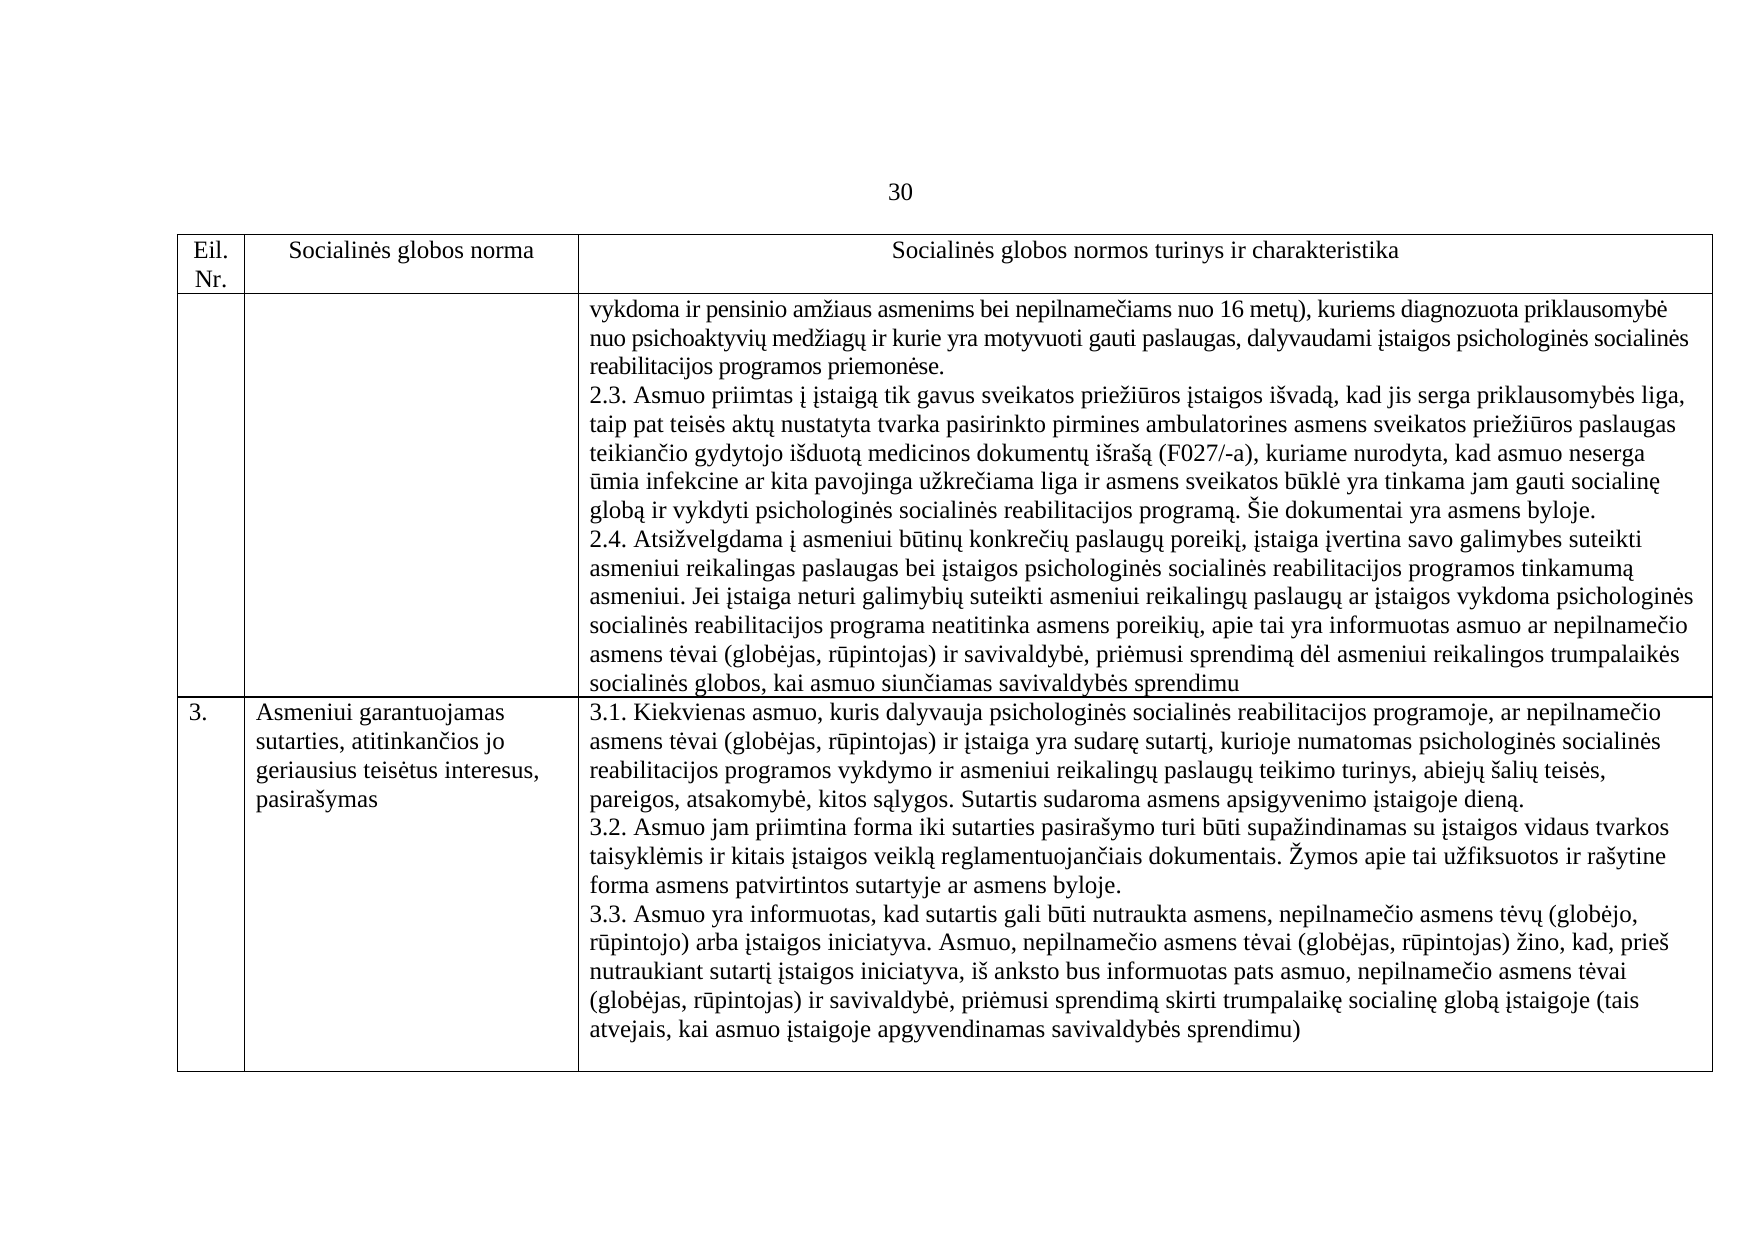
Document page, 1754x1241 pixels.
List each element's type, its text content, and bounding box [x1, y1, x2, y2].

table_cell Asmeniui garantuojamas sutarties, atitinkančios jo geriausius teisėtus interesus, pasirašymas [245, 698, 578, 1071]
table_cell vykdoma ir pensinio amžiaus asmenims bei nepilnamečiams nuo 16 metų), kuriems diagnozuota priklausomybė nuo psichoaktyvių medžiagų ir kurie yra motyvuoti gauti paslaugas, dalyvaudami įstaigos psichologinės socialinės reabilitacijos programos priemonėse. 2.3. Asmuo priimtas į įstaigą tik gavus sveikatos priežiūros įstaigos išvadą, kad jis serga priklausomybės liga, taip pat teisės aktų nustatyta tvarka pasirinkto pirmines ambulatorines asmens sveikatos priežiūros paslaugas teikiančio gydytojo išduotą medicinos dokumentų išrašą (F027/-a), kuriame nurodyta, kad asmuo neserga ūmia infekcine ar kita pavojinga užkrečiama liga ir asmens sveikatos būklė yra tinkama jam gauti socialinę globą ir vykdyti psichologinės socialinės reabilitacijos programą. Šie dokumentai yra asmens byloje. 2.4. Atsižvelgdama į asmeniui būtinų konkrečių paslaugų poreikį, įstaiga įvertina savo galimybes suteikti asmeniui reikalingas paslaugas bei įstaigos psichologinės socialinės reabilitacijos programos tinkamumą asmeniui. Jei įstaiga neturi galimybių suteikti asmeniui reikalingų paslaugų ar įstaigos vykdoma psichologinės socialinės reabilitacijos programa neatitinka asmens poreikių, apie tai yra informuotas asmuo ar nepilnamečio asmens tėvai (globėjas, rūpintojas) ir savivaldybė, priėmusi sprendimą dėl asmeniui reikalingos trumpalaikės socialinės globos, kai asmuo siunčiamas savivaldybės sprendimu [579, 294, 1712, 696]
table_header Socialinės globos normos turinys ir charakteristika [579, 235, 1712, 293]
table_cell 3.1. Kiekvienas asmuo, kuris dalyvauja psichologinės socialinės reabilitacijos programoje, ar nepilnamečio asmens tėvai (globėjas, rūpintojas) ir įstaiga yra sudarę sutartį, kurioje numatomas psichologinės socialinės reabilitacijos programos vykdymo ir asmeniui reikalingų paslaugų teikimo turinys, abiejų šalių teisės, pareigos, atsakomybė, kitos sąlygos. Sutartis sudaroma asmens apsigyvenimo įstaigoje dieną. 3.2. Asmuo jam priimtina forma iki sutarties pasirašymo turi būti supažindinamas su įstaigos vidaus tvarkos taisyklėmis ir kitais įstaigos veiklą reglamentuojančiais dokumentais. Žymos apie tai užfiksuotos ir rašytine forma asmens patvirtintos sutartyje ar asmens byloje. 3.3. Asmuo yra informuotas, kad sutartis gali būti nutraukta asmens, nepilnamečio asmens tėvų (globėjo, rūpintojo) arba įstaigos iniciatyva. Asmuo, nepilnamečio asmens tėvai (globėjas, rūpintojas) žino, kad, prieš nutraukiant sutartį įstaigos iniciatyva, iš anksto bus informuotas pats asmuo, nepilnamečio asmens tėvai (globėjas, rūpintojas) ir savivaldybė, priėmusi sprendimą skirti trumpalaikę socialinę globą įstaigoje (tais atvejais, kai asmuo įstaigoje apgyvendinamas savivaldybės sprendimu) [579, 698, 1712, 1071]
table_header Socialinės globos norma [245, 235, 578, 293]
table_header Eil. Nr. [178, 235, 244, 293]
table_cell [245, 294, 578, 696]
table_cell [178, 294, 244, 696]
table_cell 3. [178, 698, 244, 1071]
